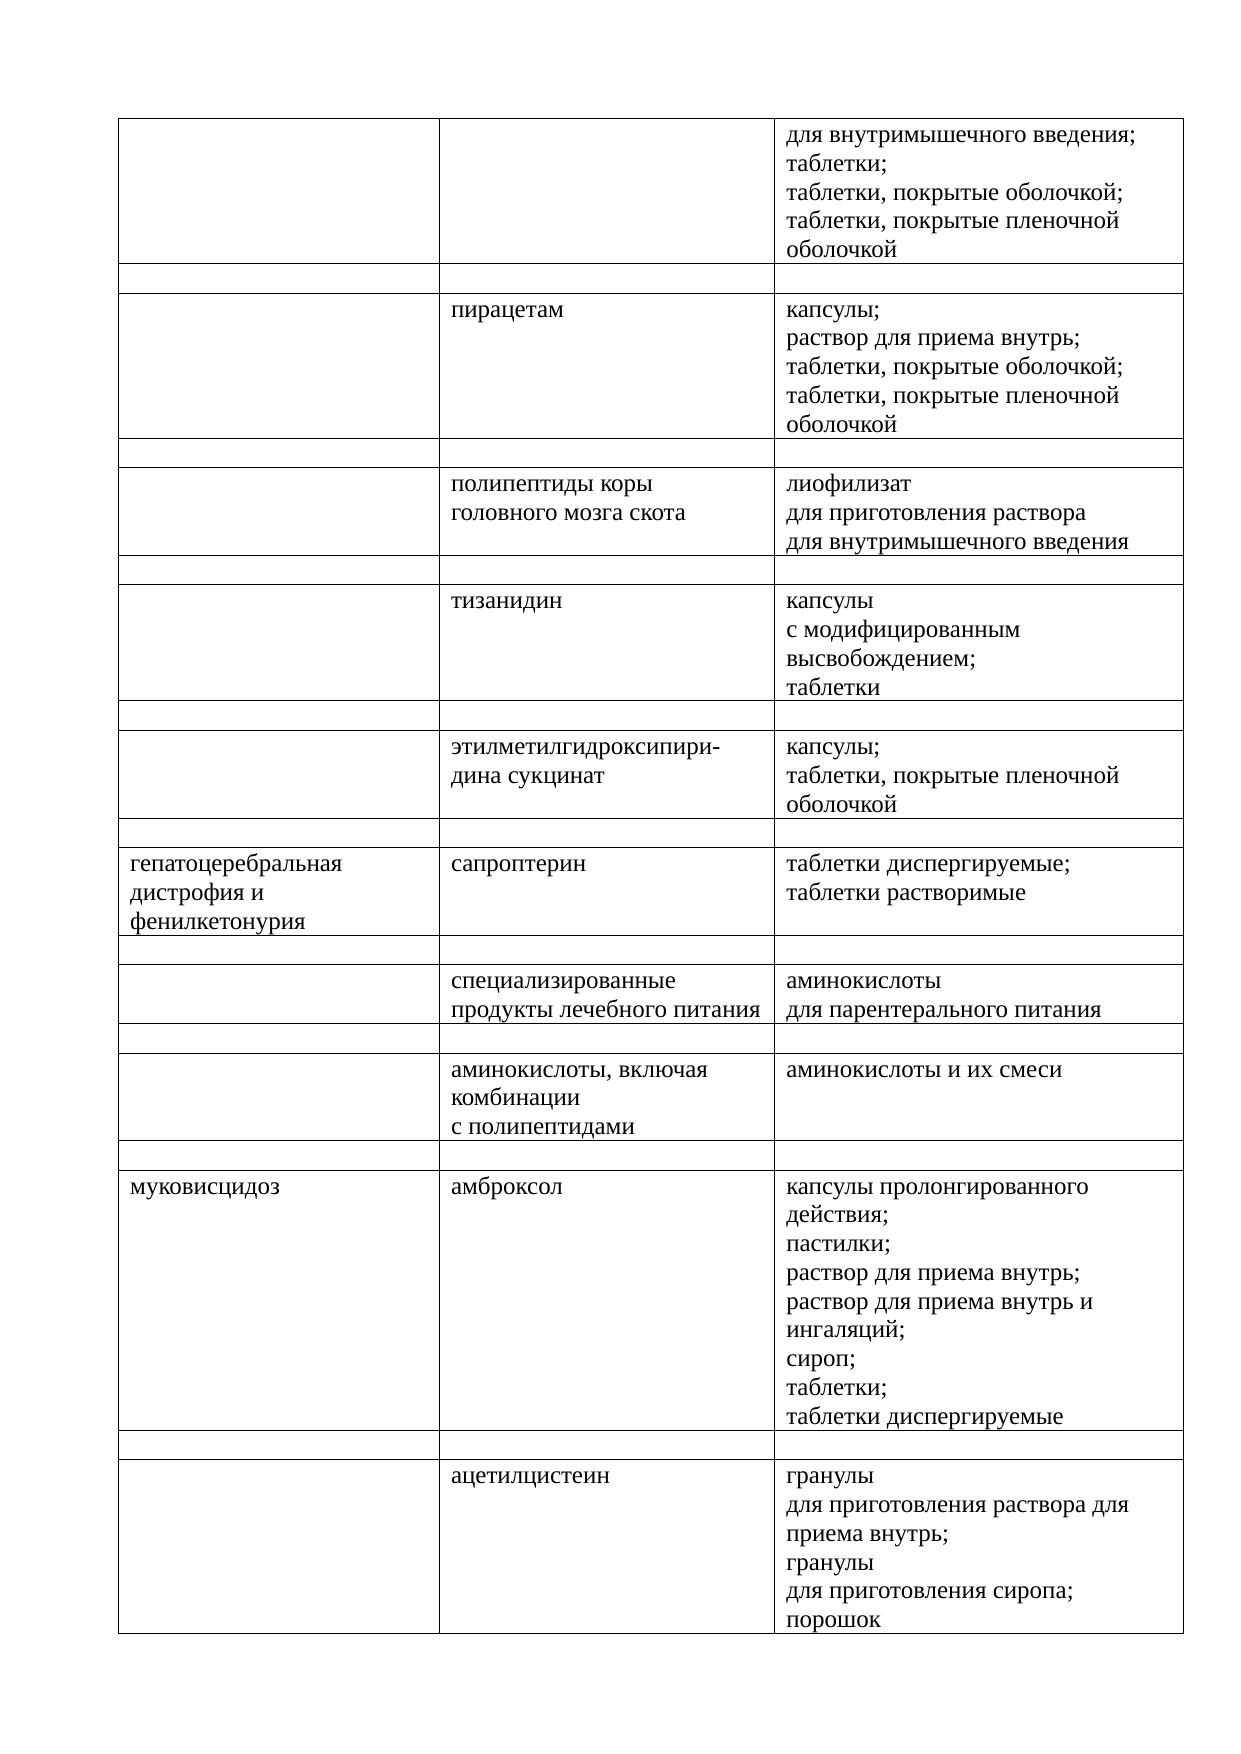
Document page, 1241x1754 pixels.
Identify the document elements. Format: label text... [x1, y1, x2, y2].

table_cell [119, 936, 439, 964]
table_cell [119, 556, 439, 584]
table_cell для внутримышечного введения; таблетки; таблетки, покрытые оболочкой; таблетки, покрытые пленочной оболочкой [775, 119, 1183, 263]
table_cell специализированные продукты лечебного питания [440, 965, 774, 1023]
table_cell [440, 119, 774, 263]
table_cell этилметилгидроксипири-дина сукцинат [440, 731, 774, 817]
table_cell [440, 701, 774, 730]
table_cell полипептиды коры головного мозга скота [440, 468, 774, 554]
table_cell [775, 701, 1183, 730]
table_cell [119, 294, 439, 437]
table_cell [119, 1431, 439, 1459]
table_cell капсулы; раствор для приема внутрь; таблетки, покрытые оболочкой; таблетки, покрытые пленочной оболочкой [775, 294, 1183, 437]
table_cell капсулы; таблетки, покрытые пленочной оболочкой [775, 731, 1183, 817]
table_cell [775, 819, 1183, 847]
table_cell [119, 965, 439, 1023]
table_cell аминокислоты, включая комбинации с полипептидами [440, 1054, 774, 1140]
table_cell [119, 264, 439, 293]
table_cell капсулы с модифицированным высвобождением; таблетки [775, 585, 1183, 700]
table_cell [440, 936, 774, 964]
table_cell таблетки диспергируемые; таблетки растворимые [775, 848, 1183, 934]
table_cell капсулы пролонгированного действия; пастилки; раствор для приема внутрь; раствор для приема внутрь и ингаляций; сироп; таблетки; таблетки диспергируемые [775, 1171, 1183, 1429]
table_cell ацетилцистеин [440, 1460, 774, 1633]
table_cell [775, 1431, 1183, 1459]
table_cell [119, 731, 439, 817]
table_cell амброксол [440, 1171, 774, 1429]
table_cell лиофилизат для приготовления раствора для внутримышечного введения [775, 468, 1183, 554]
table_cell [440, 439, 774, 467]
table_cell [775, 1141, 1183, 1170]
table_cell [119, 1460, 439, 1633]
table_cell [119, 468, 439, 554]
table_cell [119, 701, 439, 730]
table_cell аминокислоты для парентерального питания [775, 965, 1183, 1023]
table_cell [440, 1431, 774, 1459]
table_cell [119, 439, 439, 467]
table_cell муковисцидоз [119, 1171, 439, 1429]
table_cell [440, 556, 774, 584]
table_cell [119, 1141, 439, 1170]
table_cell [775, 264, 1183, 293]
table_cell [440, 1141, 774, 1170]
table_cell [775, 556, 1183, 584]
table_cell [119, 819, 439, 847]
table_cell гепатоцеребральная дистрофия и фенилкетонурия [119, 848, 439, 934]
table_cell [440, 264, 774, 293]
table_cell [775, 936, 1183, 964]
table_cell [119, 585, 439, 700]
table_cell [775, 439, 1183, 467]
table_cell [440, 819, 774, 847]
table_cell [440, 1024, 774, 1053]
table_cell [119, 1054, 439, 1140]
table_cell гранулы для приготовления раствора для приема внутрь; гранулы для приготовления сиропа; порошок [775, 1460, 1183, 1633]
table_cell аминокислоты и их смеси [775, 1054, 1183, 1140]
table_cell [119, 119, 439, 263]
table_cell пирацетам [440, 294, 774, 437]
table_cell тизанидин [440, 585, 774, 700]
table_cell [119, 1024, 439, 1053]
table_cell [775, 1024, 1183, 1053]
table_cell сапроптерин [440, 848, 774, 934]
